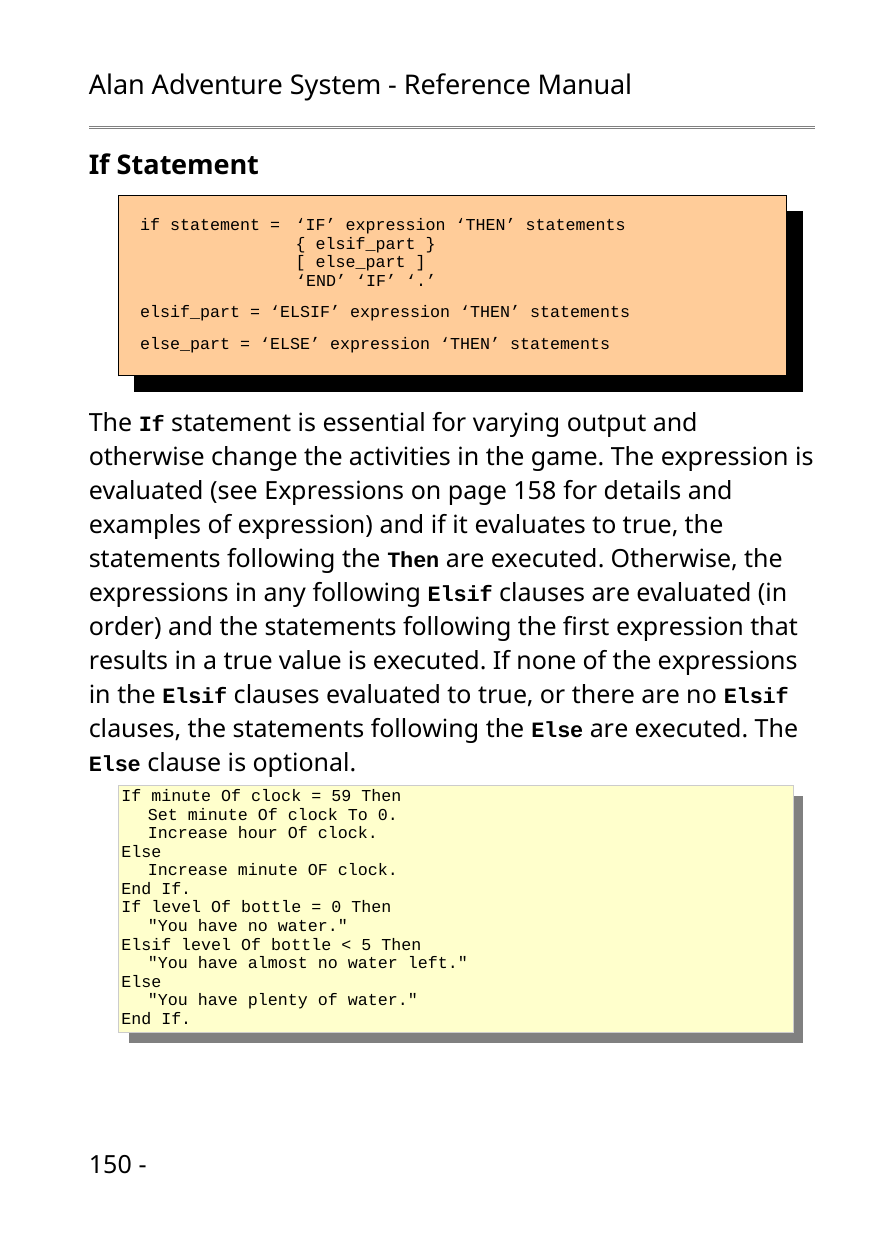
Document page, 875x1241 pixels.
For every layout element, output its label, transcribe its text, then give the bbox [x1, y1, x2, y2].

text If level Of bottle = 0 Then "You have no water." Elsif level Of bottle < 5 Then "You have almost no water left." Else "You have plenty of water." End If. [119, 896, 793, 1032]
subtitle If Statement [88, 146, 815, 182]
text The If statement is essential for varying output and otherwise change the activities in the game. The expression is evaluated (see Expressions on page 125 for details and examples of expression) and if it evaluates to true, the statements following the Then are executed. Otherwise, the expres­sions in any following Elsif clauses are evaluated (in order) and the state­ments following the first expression that results in a true value is executed. If none of the expressions in the Elsif clauses evaluated to true, or there are no Elsif clauses, the statements following the Else are executed. The Else clause is optional. [88, 405, 815, 779]
text if statement = ‘IF’ expression ‘THEN’ statements { elsif_part } [ else_part ] ‘END’ ‘IF’ ‘.’ [119, 196, 786, 282]
text else_part = ‘ELSE’ expression ‘THEN’ statements [119, 314, 786, 375]
text elsif_part = ‘ELSIF’ expression ‘THEN’ statements [119, 282, 786, 314]
text If minute Of clock = 59 Then Set minute Of clock To 0. Increase hour Of clock. Else Increase minute OF clock. End If. [119, 786, 793, 896]
